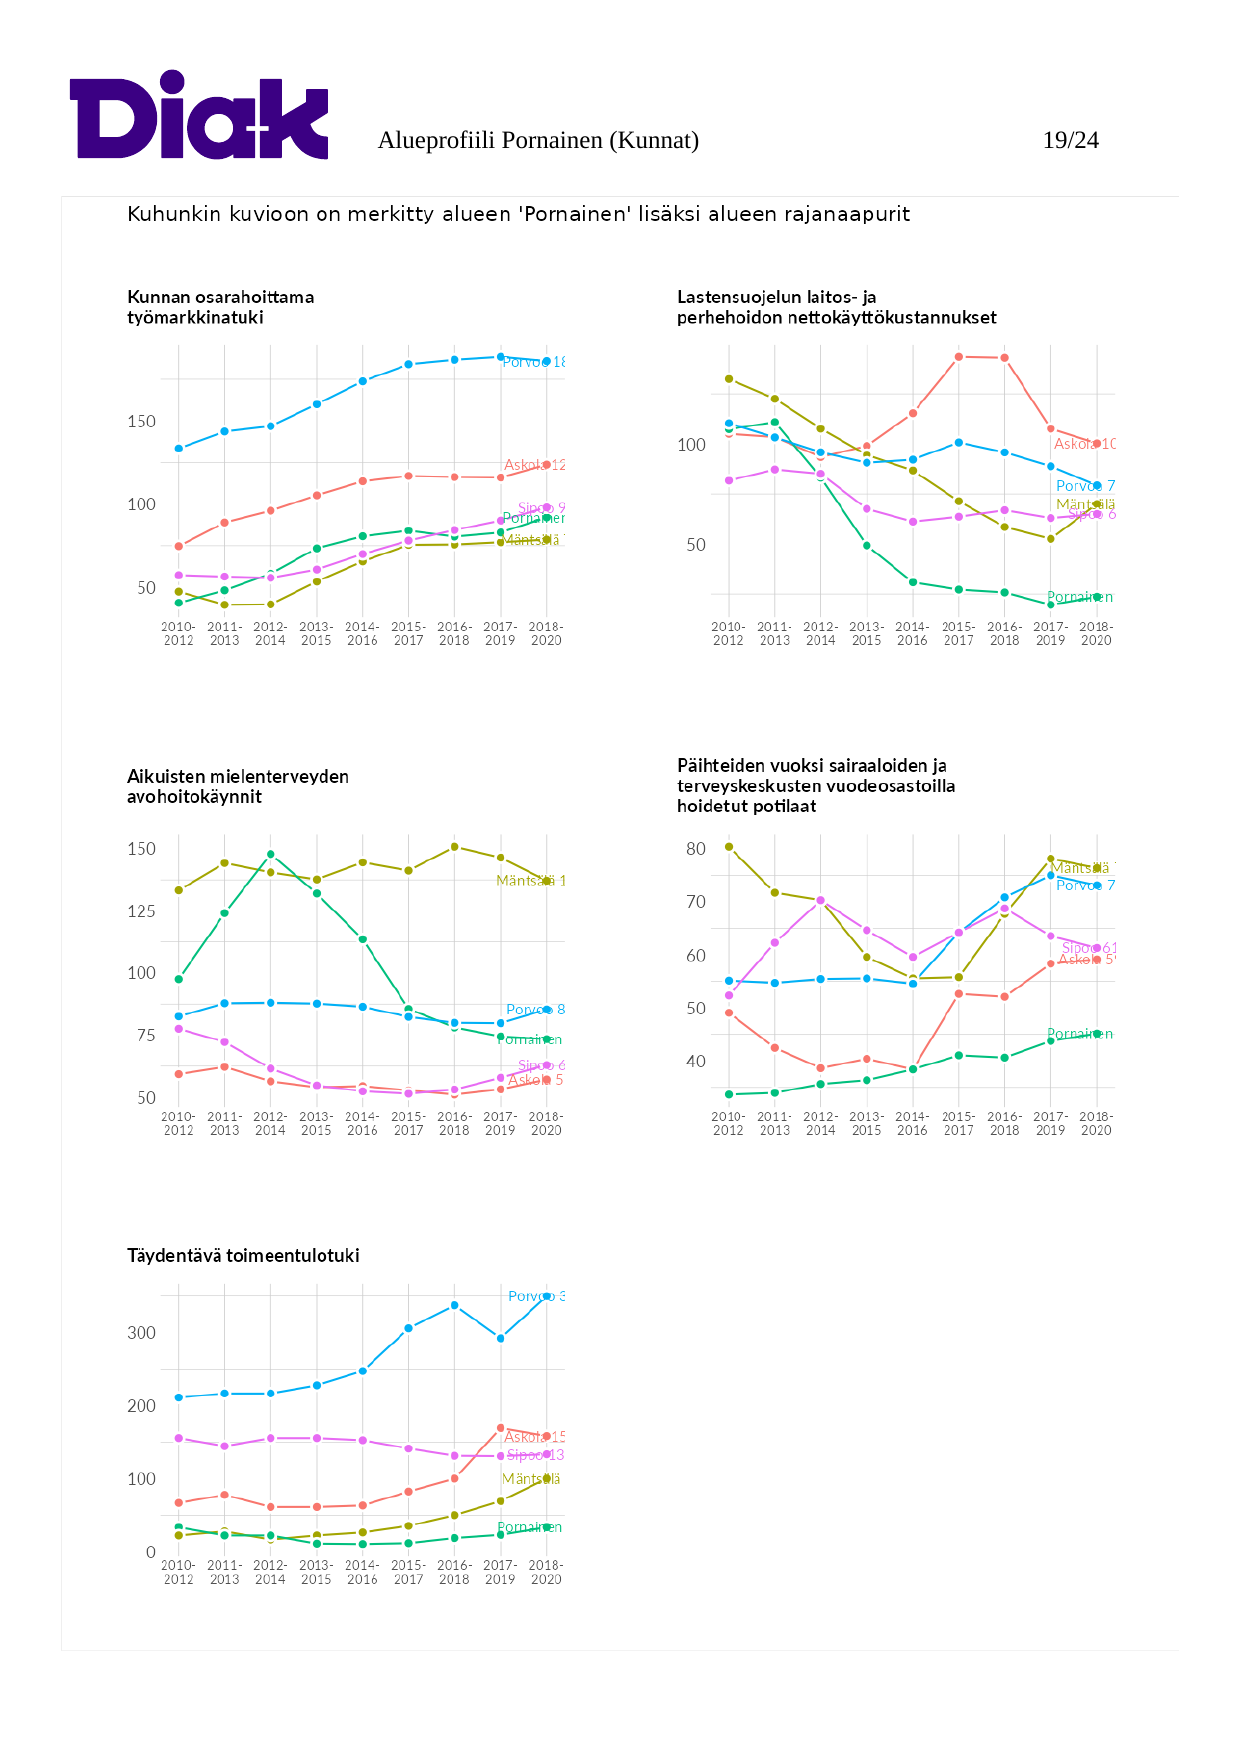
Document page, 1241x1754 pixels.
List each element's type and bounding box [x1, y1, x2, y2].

picture [61, 196, 1179, 1651]
